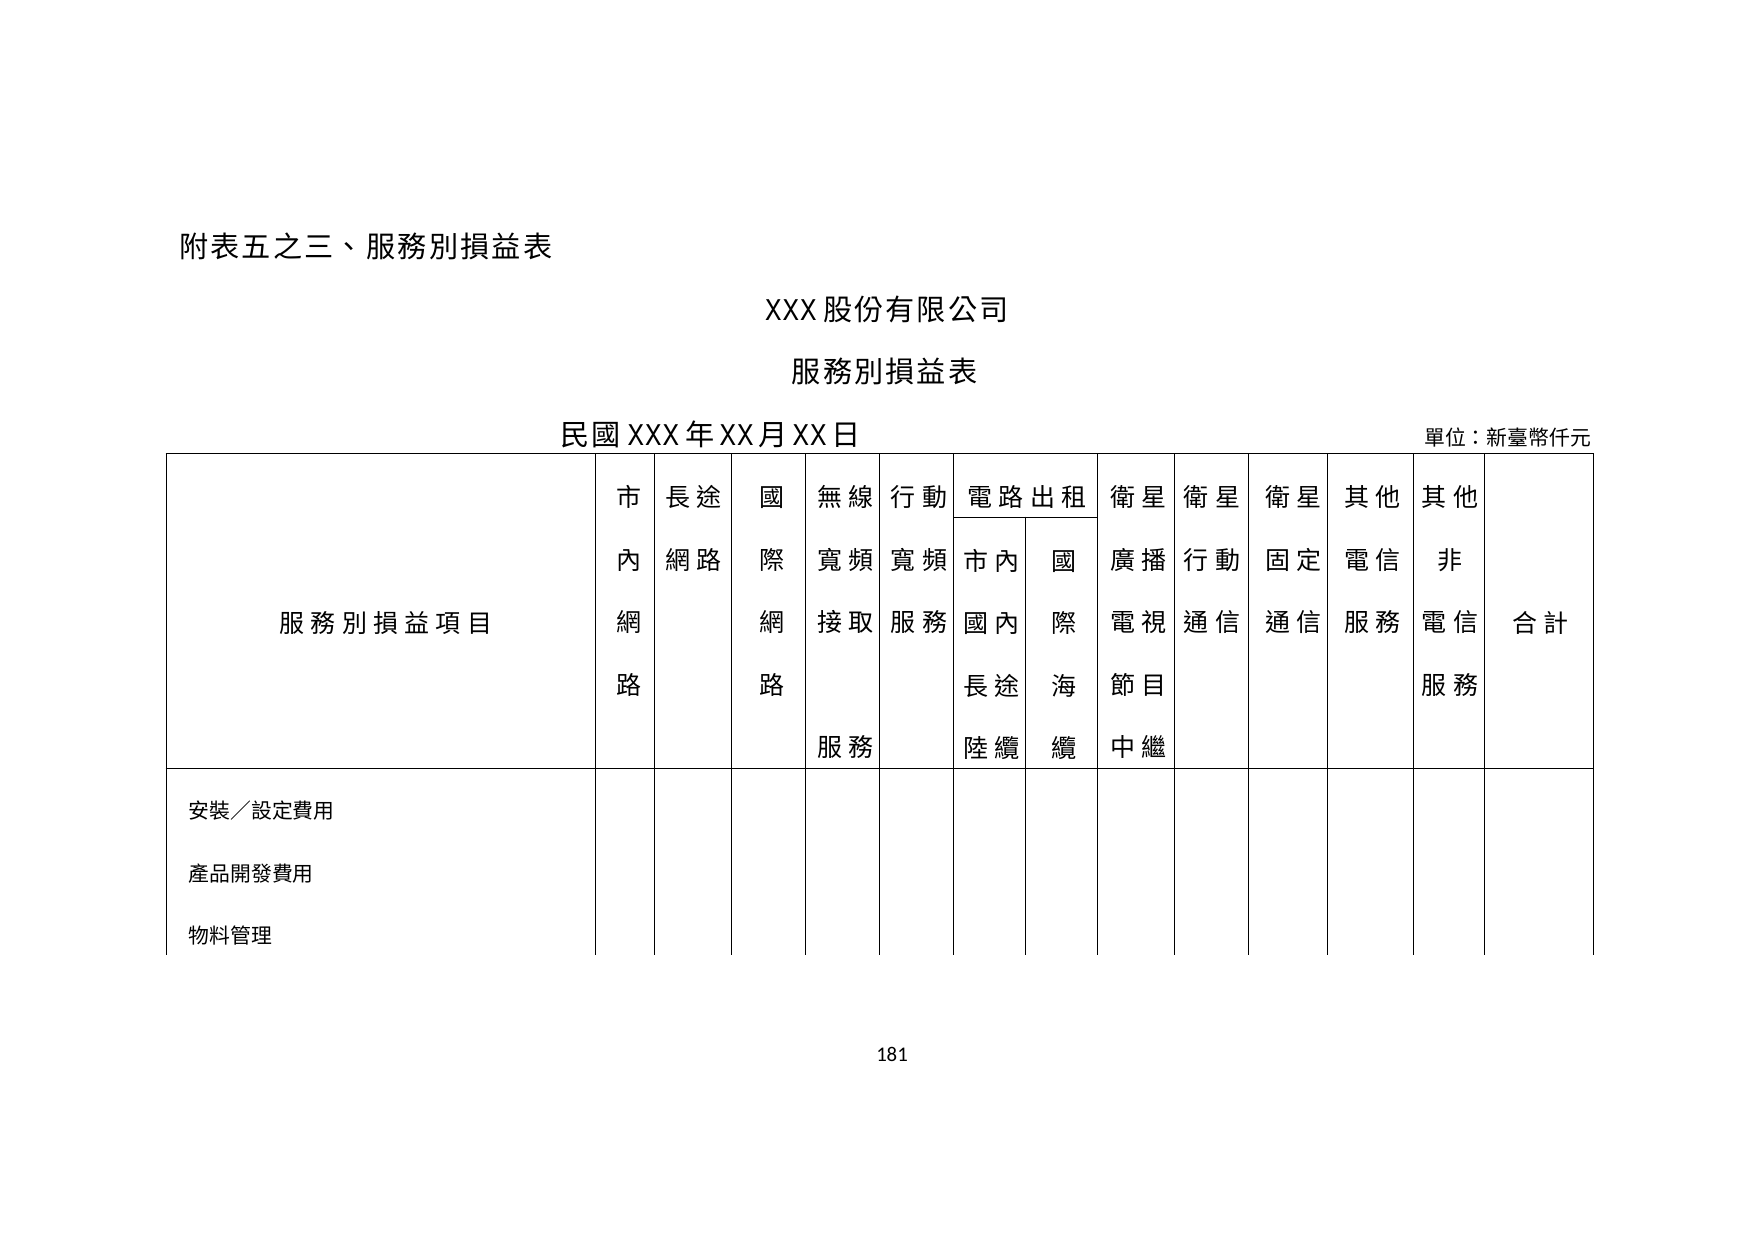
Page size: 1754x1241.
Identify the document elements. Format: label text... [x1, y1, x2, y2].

table_cell 服務別損益表 [166, 328, 1593, 391]
table_cell 國際海纜 [1026, 518, 1097, 768]
table_cell [596, 769, 654, 830]
table_cell [596, 893, 654, 955]
table_cell 電路出租 [954, 454, 1097, 517]
table_cell [1098, 830, 1174, 893]
table_cell [806, 893, 879, 955]
table_cell [1026, 893, 1097, 955]
table_cell [806, 830, 879, 893]
table_cell [954, 830, 1025, 893]
table_cell [732, 769, 805, 830]
table_cell 衛星 固定 通信 [1249, 454, 1327, 768]
table_cell [596, 830, 654, 893]
table_cell 民國XXX年XX月XX日 單位：新臺幣仟元 [166, 391, 1593, 453]
table_cell [1414, 769, 1484, 830]
table_cell [1414, 893, 1484, 955]
table_cell [655, 769, 731, 830]
table_cell [1414, 830, 1484, 893]
table_cell [1098, 769, 1174, 830]
table_cell [954, 769, 1025, 830]
table_cell [954, 893, 1025, 955]
table_header [1025, 203, 1097, 266]
table_header [1097, 203, 1174, 266]
table_cell [1328, 893, 1413, 955]
table_header [1174, 203, 1248, 266]
table_cell 行動 寬頻 服務 [880, 454, 953, 768]
table_cell [1328, 830, 1413, 893]
table_cell XXX股份有限公司 [166, 266, 1593, 328]
table_cell [1175, 769, 1248, 830]
table_cell [806, 769, 879, 830]
table_cell [1026, 830, 1097, 893]
table_cell 市內網路 [596, 454, 654, 768]
table_cell [880, 769, 953, 830]
table_cell [880, 830, 953, 893]
table_cell [1175, 893, 1248, 955]
table_cell [880, 893, 953, 955]
table_cell 市內國內長途陸纜 [954, 518, 1025, 768]
table_cell [1249, 769, 1327, 830]
table_cell [1026, 769, 1097, 830]
table_header [731, 203, 805, 266]
table_cell 其他非 電信 服務 [1414, 454, 1484, 768]
table_header [805, 203, 879, 266]
table_cell [732, 830, 805, 893]
table_header [1485, 203, 1593, 266]
table_cell 國際網路 [732, 454, 805, 768]
table_cell [1485, 769, 1593, 830]
table_header [1413, 203, 1484, 266]
table_cell [1328, 769, 1413, 830]
table_cell [1175, 830, 1248, 893]
table_cell 衛星行動通信 [1175, 454, 1248, 768]
table_cell 合計 [1485, 454, 1593, 768]
table_cell [655, 893, 731, 955]
table_cell 物料管理 [167, 893, 595, 955]
table_cell [1249, 830, 1327, 893]
table_cell 服務別損益項目 [167, 454, 595, 768]
table_header 附表五之三、服務別損益表 [166, 203, 654, 266]
table_cell 其他 電信 服務 [1328, 454, 1413, 768]
table_cell 產品開發費用 [167, 830, 595, 893]
table_header [1328, 203, 1413, 266]
table_cell [732, 893, 805, 955]
table_header [954, 203, 1025, 266]
table_cell 無線 寬頻 接取 服務 [806, 454, 879, 768]
table_header [1249, 203, 1327, 266]
table_cell [1098, 893, 1174, 955]
table_cell 衛星廣播電視節目中繼出租 [1098, 454, 1174, 768]
table_cell [1485, 893, 1593, 955]
table_header [654, 203, 731, 266]
table_cell 安裝／設定費用 [167, 769, 595, 830]
table_cell [1249, 893, 1327, 955]
table_cell [655, 830, 731, 893]
table_header [880, 203, 954, 266]
table_cell 長途網路 [655, 454, 731, 768]
table_cell [1485, 830, 1593, 893]
